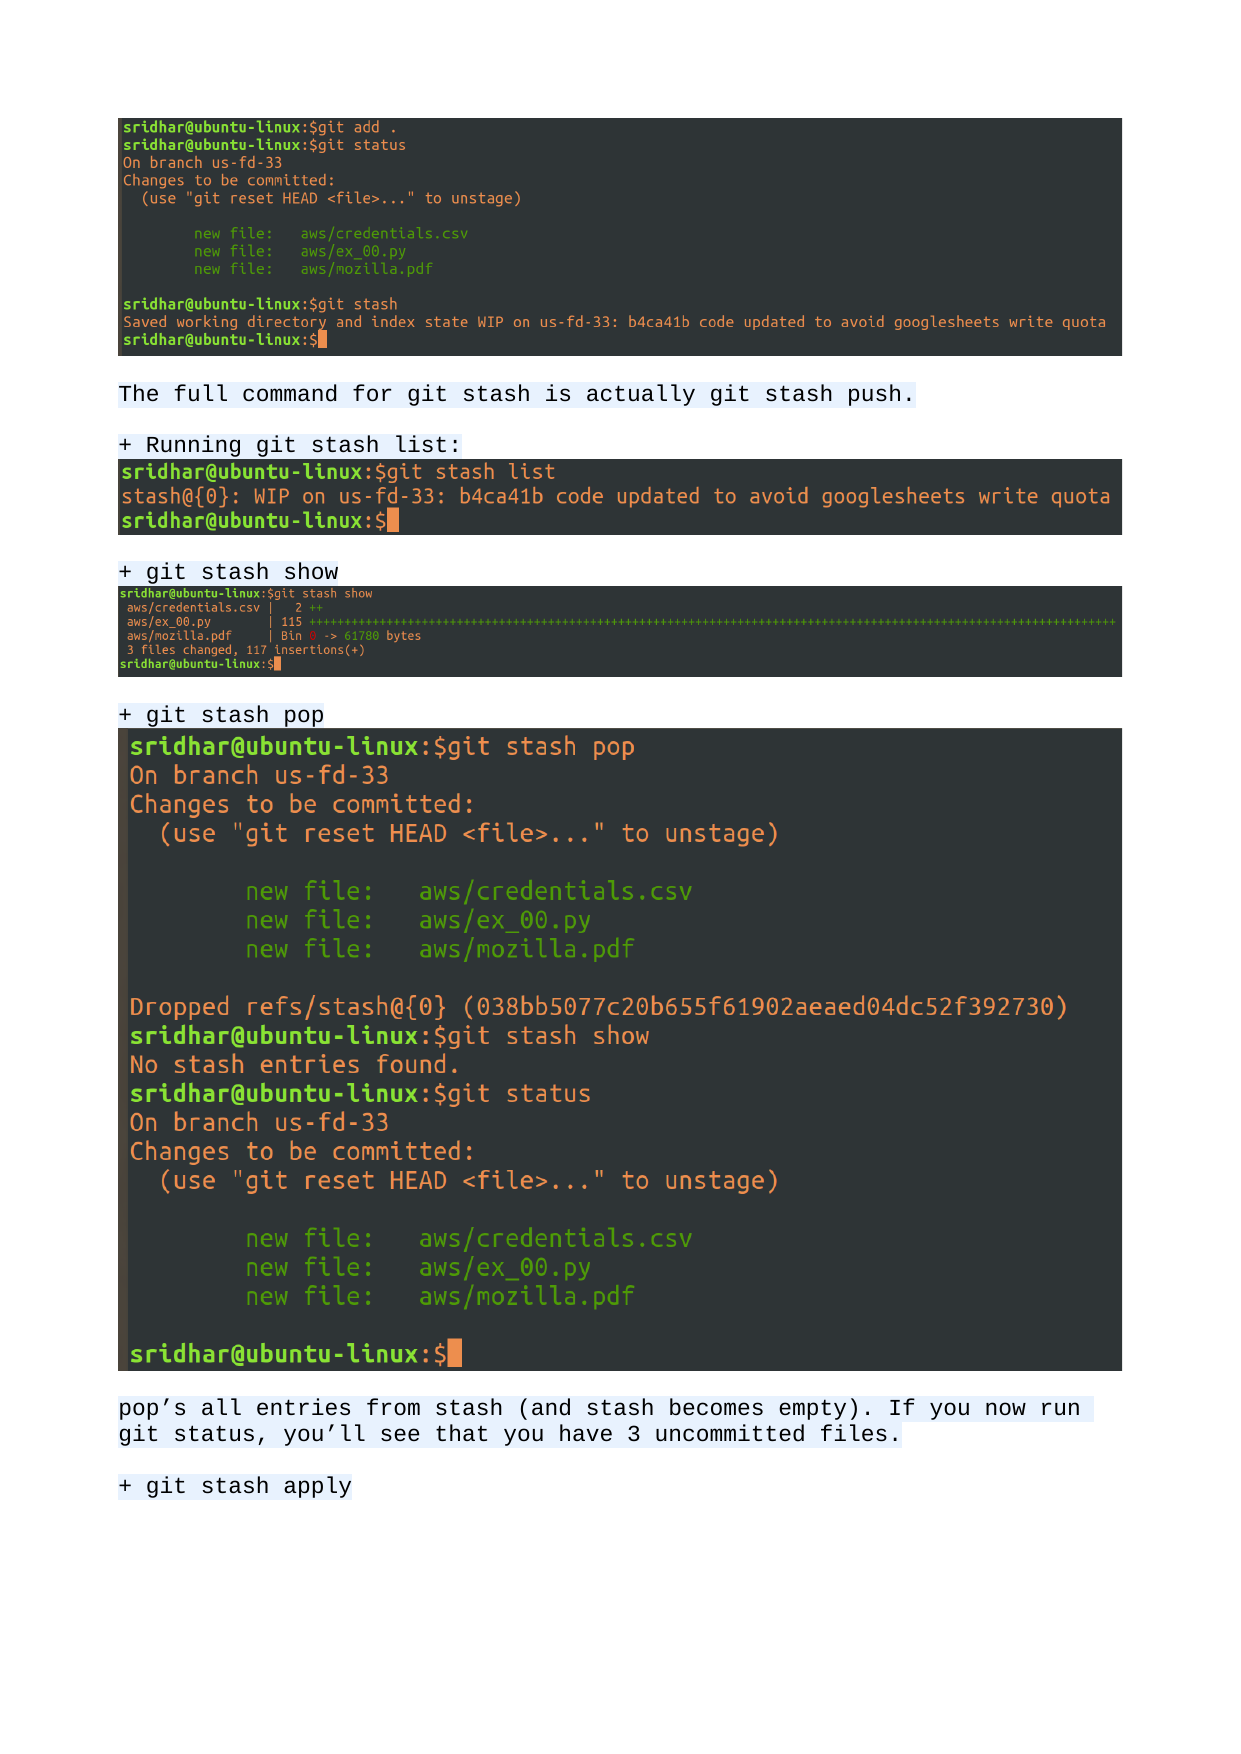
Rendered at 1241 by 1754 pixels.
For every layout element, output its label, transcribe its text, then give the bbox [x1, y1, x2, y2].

picture [118, 459, 1123, 535]
text + git stash apply [118, 1474, 1122, 1500]
text + Running git stash list: [118, 434, 1122, 459]
text The full command for git stash is actually git stash push. [118, 382, 1122, 408]
text + git stash show [118, 561, 1122, 586]
picture [118, 118, 1123, 356]
picture [118, 728, 1123, 1371]
text + git stash pop [118, 703, 1122, 728]
text pop’s all entries from stash (and stash becomes empty). If you now run git status, you’ll see that you have 3 uncommitted files. [118, 1396, 1122, 1448]
picture [118, 586, 1123, 677]
